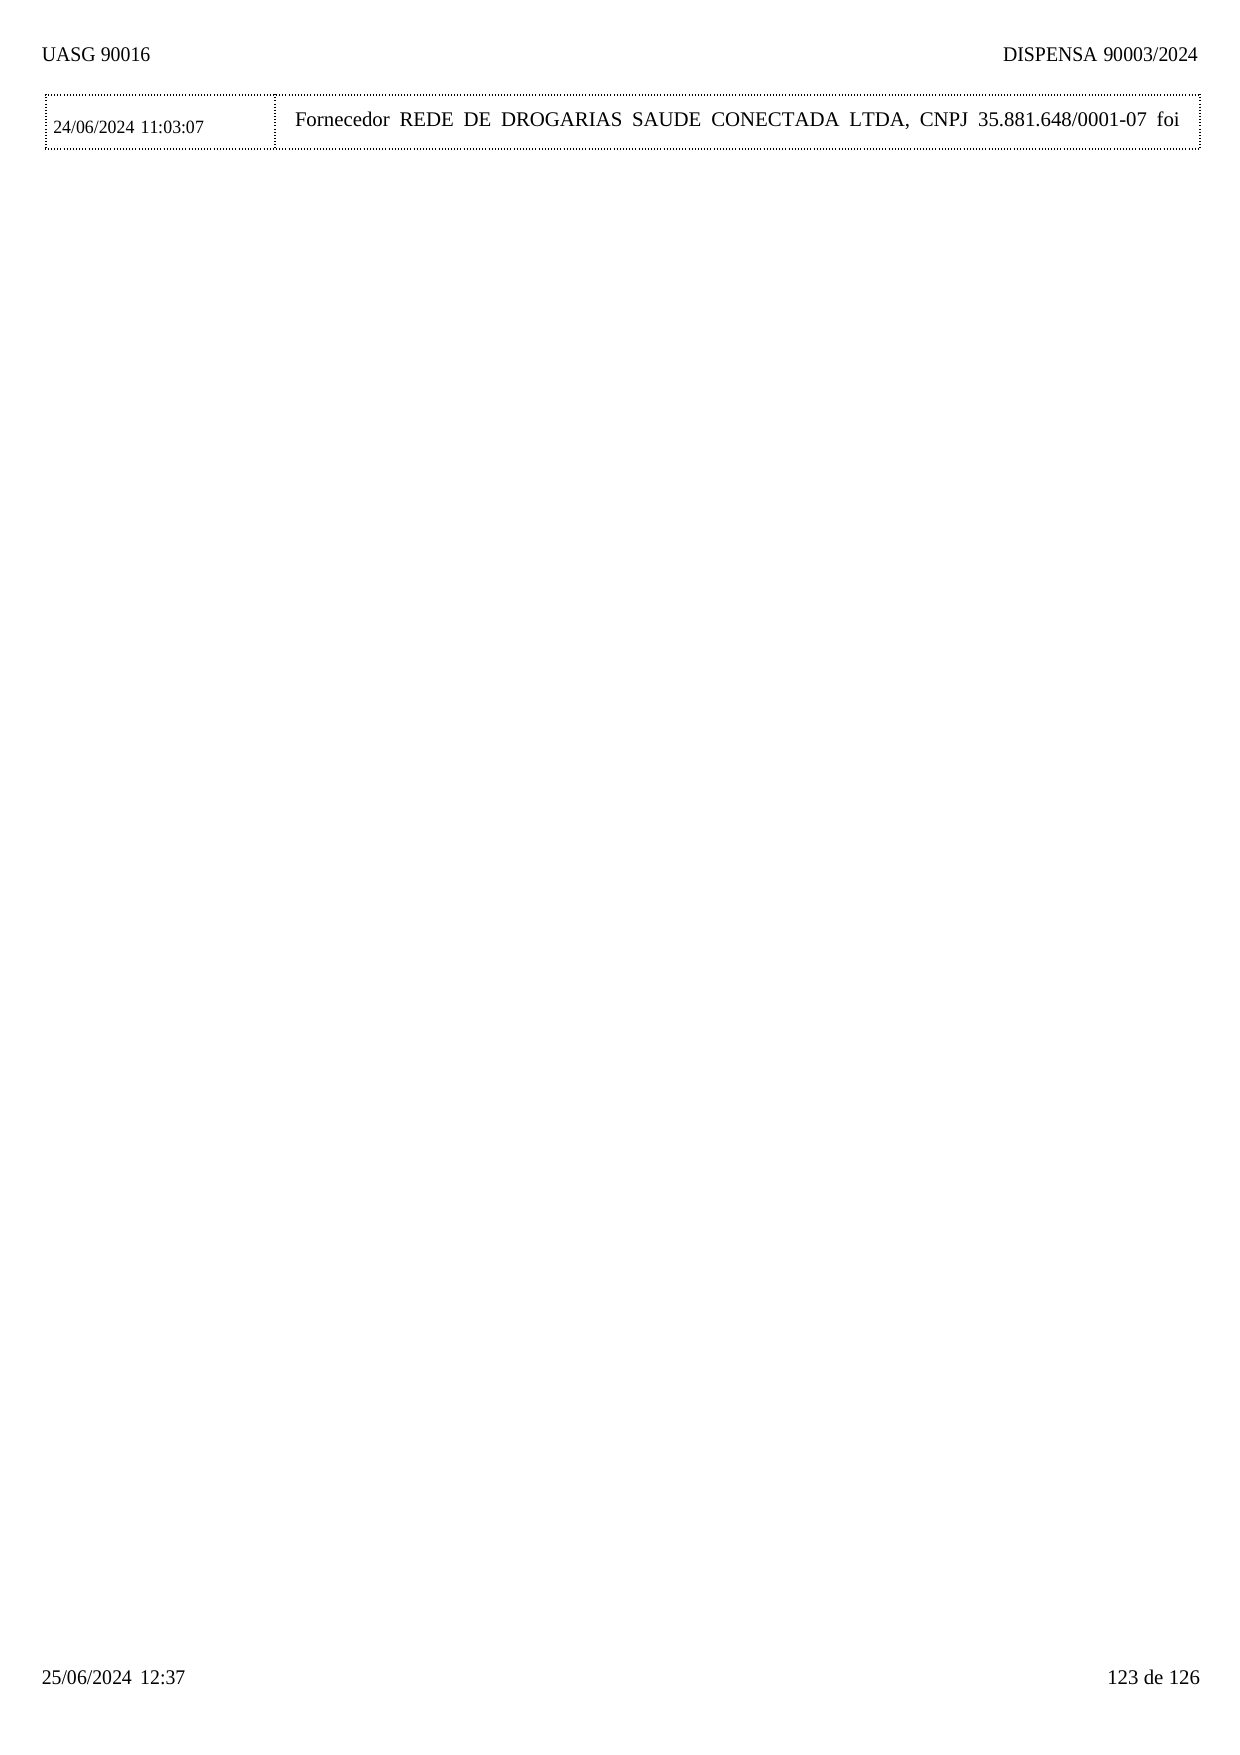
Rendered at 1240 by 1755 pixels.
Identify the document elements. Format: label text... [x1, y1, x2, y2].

table_cell 24/06/2024 11:03:07 [46, 94, 275, 148]
table_cell Fornecedor REDE DE DROGARIAS SAUDE CONECTADA LTDA, CNPJ 35.881.648/0001-07 foi [275, 94, 1200, 148]
